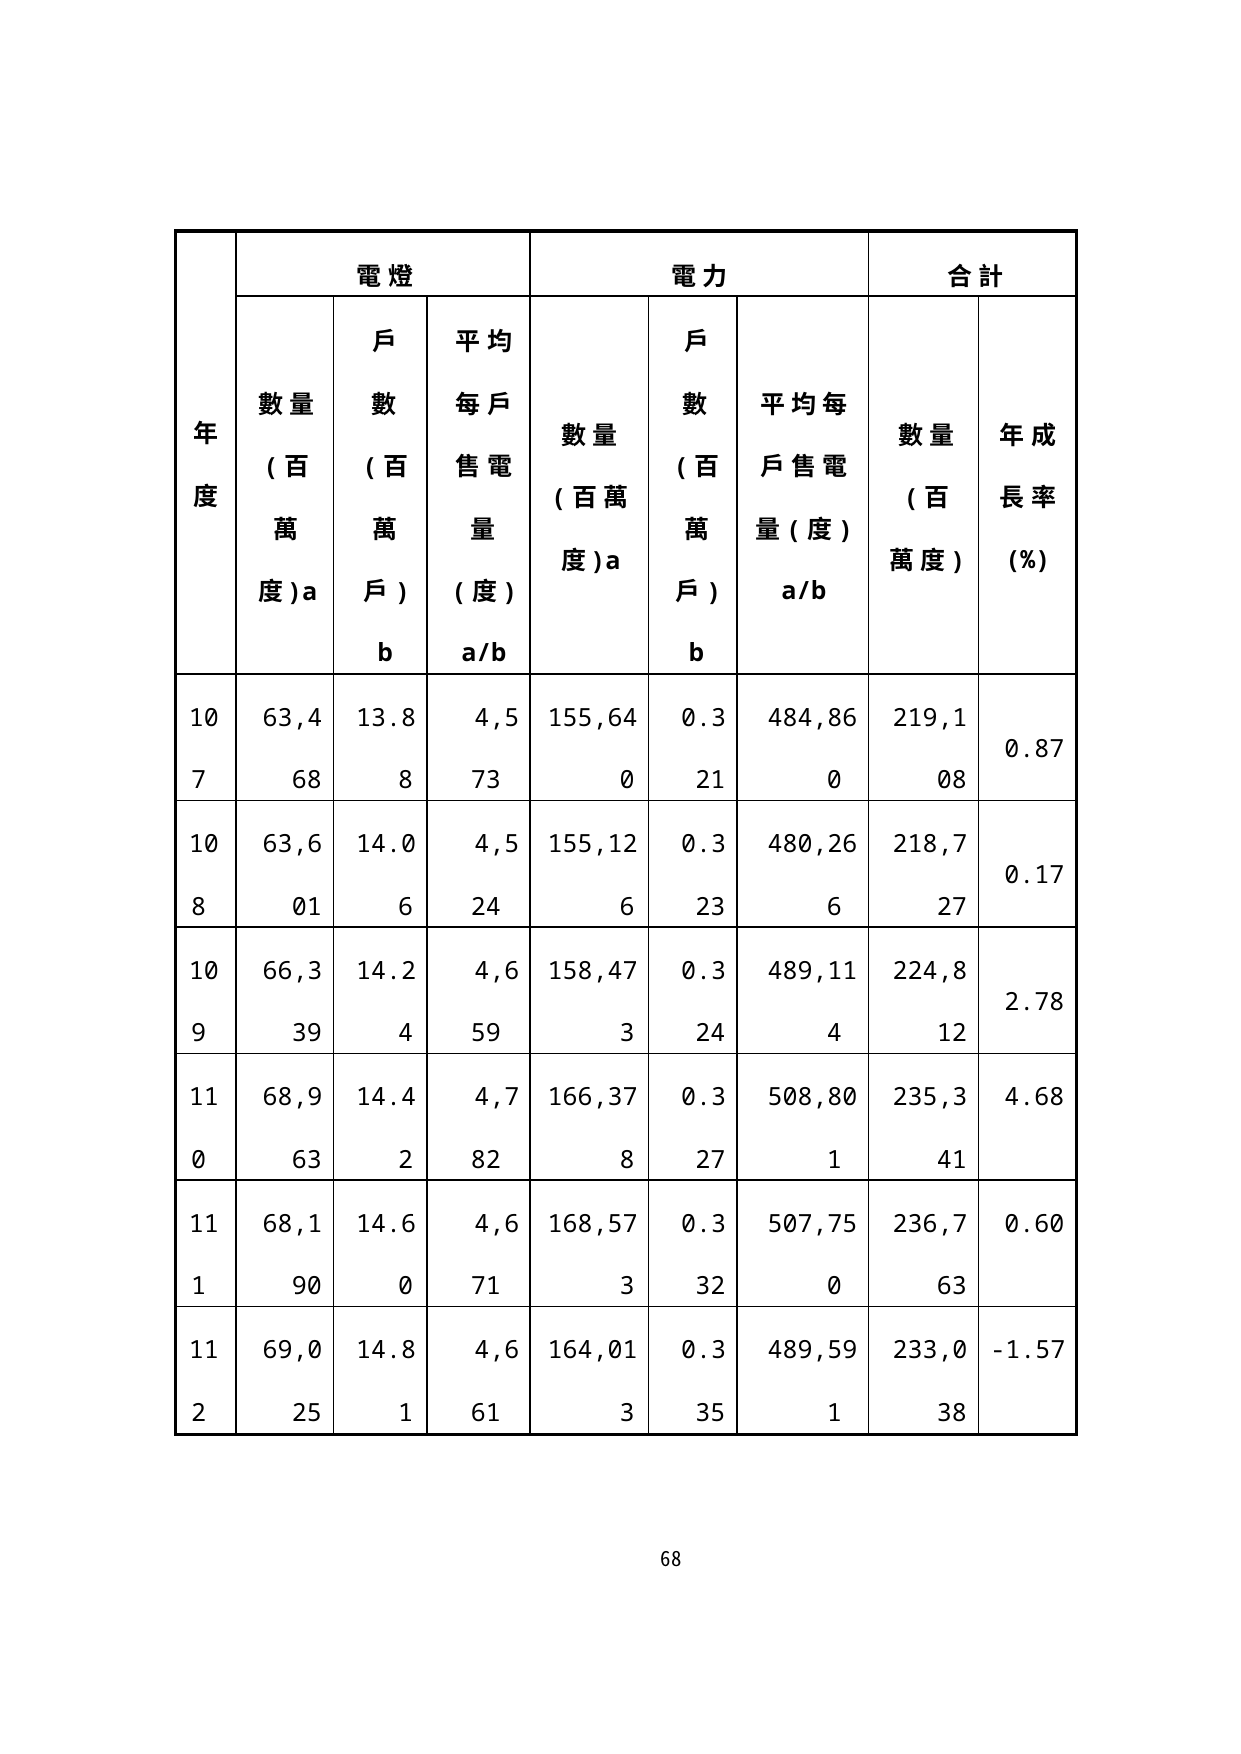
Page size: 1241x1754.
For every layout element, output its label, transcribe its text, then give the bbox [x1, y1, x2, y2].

table_cell 63,601 [237, 801, 333, 926]
table_cell 489,591 [738, 1307, 868, 1432]
table_cell 0.332 [649, 1181, 736, 1306]
table_cell 68,190 [237, 1181, 333, 1306]
table_cell 66,339 [237, 928, 333, 1053]
table_cell 2.78 [979, 928, 1075, 1053]
table_cell 158,473 [531, 928, 648, 1053]
table_cell 4.68 [979, 1054, 1075, 1179]
table_cell 109 [177, 928, 235, 1053]
table_cell 數量 (百萬度)a [237, 297, 333, 673]
table_cell 14.81 [334, 1307, 426, 1432]
table_header 電力 [531, 233, 868, 295]
table_cell 0.17 [979, 801, 1075, 926]
table_cell 508,801 [738, 1054, 868, 1179]
table_cell 112 [177, 1307, 235, 1432]
table_header 電燈 [237, 233, 529, 295]
table_cell 戶數(百萬戶)b [334, 297, 426, 673]
table_cell 168,573 [531, 1181, 648, 1306]
table_cell 110 [177, 1054, 235, 1179]
table_cell 4,573 [428, 675, 529, 799]
table_cell 數量 (百萬度)a [531, 297, 648, 673]
table_cell 4,661 [428, 1307, 529, 1432]
table_cell 0.321 [649, 675, 736, 799]
table_cell 107 [177, 675, 235, 799]
table_cell 0.324 [649, 928, 736, 1053]
table_cell 164,013 [531, 1307, 648, 1432]
table_header 合計 [869, 233, 1075, 295]
table_cell 219,108 [869, 675, 978, 799]
table_cell 4,782 [428, 1054, 529, 1179]
table_cell 507,750 [738, 1181, 868, 1306]
table_cell 14.60 [334, 1181, 426, 1306]
table_cell 數量 (百萬度) [869, 297, 978, 673]
table_cell 224,812 [869, 928, 978, 1053]
table_cell 0.87 [979, 675, 1075, 799]
table_cell 14.24 [334, 928, 426, 1053]
table_cell 14.06 [334, 801, 426, 926]
table_cell 平均每戶售電量(度) a/b [428, 297, 529, 673]
table_cell 166,378 [531, 1054, 648, 1179]
table_header 年度 [177, 233, 235, 673]
table_cell 4,659 [428, 928, 529, 1053]
table_cell 4,524 [428, 801, 529, 926]
table_cell 155,126 [531, 801, 648, 926]
table_cell 69,025 [237, 1307, 333, 1432]
table_cell 236,763 [869, 1181, 978, 1306]
table_cell 0.323 [649, 801, 736, 926]
table_cell 63,468 [237, 675, 333, 799]
table_cell 14.42 [334, 1054, 426, 1179]
table_cell 235,341 [869, 1054, 978, 1179]
table_cell 0.327 [649, 1054, 736, 1179]
table_cell 4,671 [428, 1181, 529, 1306]
table_cell 0.335 [649, 1307, 736, 1432]
table_cell 0.60 [979, 1181, 1075, 1306]
table_cell 489,114 [738, 928, 868, 1053]
table_cell -1.57 [979, 1307, 1075, 1432]
table_cell 218,727 [869, 801, 978, 926]
table_cell 戶數(百萬戶)b [649, 297, 736, 673]
table_cell 13.88 [334, 675, 426, 799]
table_cell 111 [177, 1181, 235, 1306]
table_cell 68,963 [237, 1054, 333, 1179]
table_cell 233,038 [869, 1307, 978, 1432]
table_cell 年成長率(%) [979, 297, 1075, 673]
table_cell 155,640 [531, 675, 648, 799]
table_cell 484,860 [738, 675, 868, 799]
table_cell 平均每戶售電量(度) a/b [738, 297, 868, 673]
table_cell 108 [177, 801, 235, 926]
table_cell 480,266 [738, 801, 868, 926]
